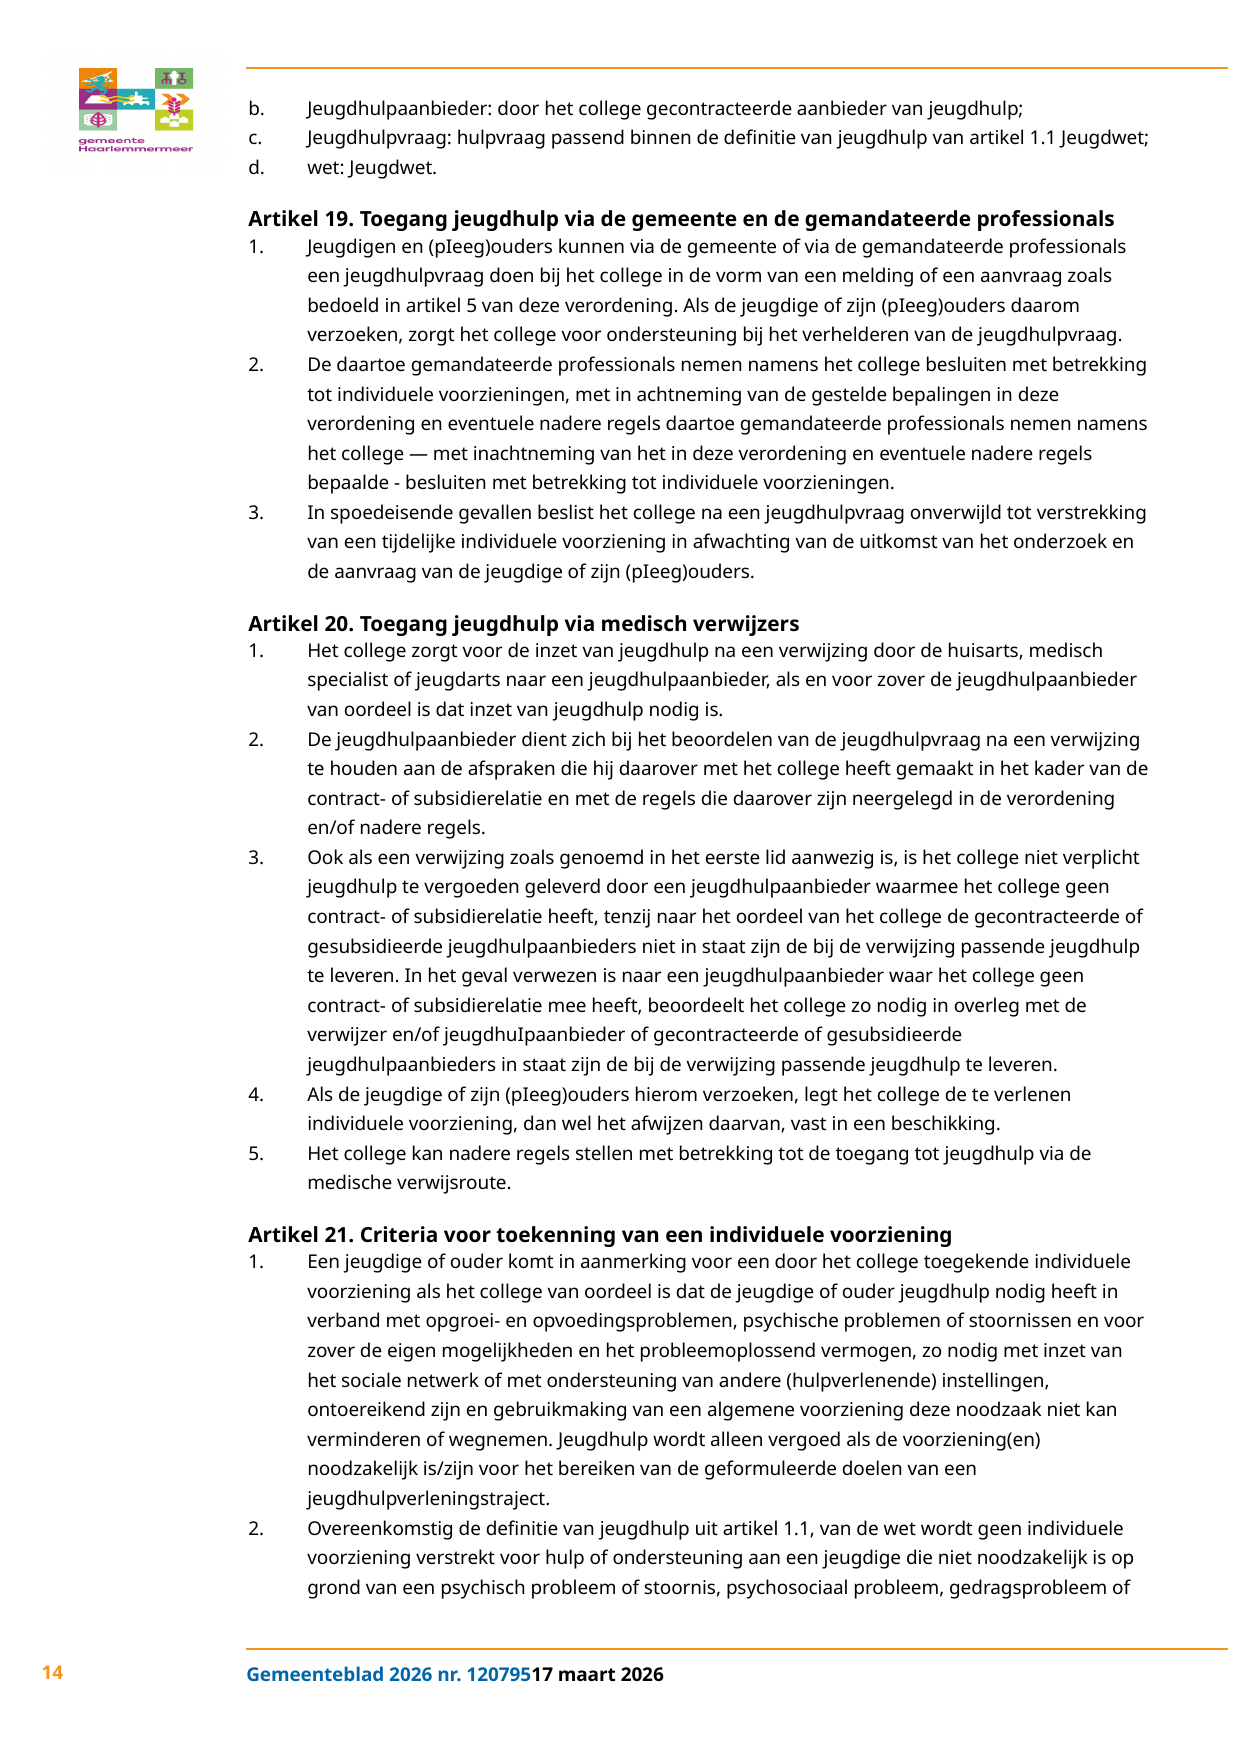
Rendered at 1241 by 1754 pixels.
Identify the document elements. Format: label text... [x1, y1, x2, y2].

list Jeugdhulpaanbieder: door het college gecontracteerde aanbieder van jeugdhulp; [248, 95, 1152, 121]
text Artikel 20. Toegang jeugdhulp via medisch verwijzers [248, 609, 1152, 637]
list wet: Jeugdwet. [248, 154, 1152, 180]
list Een jeugdige of ouder komt in aanmerking voor een door het college toegekende individuele voorziening als het college van oordeel is dat de jeugdige of ouder jeugdhulp nodig heeft in verband met opgroei- en opvoedingsproblemen, psychische problemen of stoornissen en voor zover de eigen mogelijkheden en het probleemoplossend vermogen, zo nodig met inzet van het sociale netwerk of met ondersteuning van andere (hulpverlenende) instellingen, ontoereikend zijn en gebruikmaking van een algemene voorziening deze noodzaak niet kan verminderen of wegnemen. Jeugdhulp wordt alleen vergoed als de voorziening(en) noodzakelijk is/zijn voor het bereiken van de geformuleerde doelen van een jeugdhulpverleningstraject. [248, 1248, 1152, 1511]
text Artikel 21. Criteria voor toekenning van een individuele voorziening [248, 1220, 1152, 1248]
list De jeugdhulpaanbieder dient zich bij het beoordelen van de jeugdhulpvraag na een verwijzing te houden aan de afspraken die hij daarover met het college heeft gemaakt in het kader van de contract- of subsidierelatie en met de regels die daarover zijn neergelegd in de verordening en/of nadere regels. [248, 726, 1152, 840]
list Jeugdigen en (pIeeg)ouders kunnen via de gemeente of via de gemandateerde professionals een jeugdhulpvraag doen bij het college in de vorm van een melding of een aanvraag zoals bedoeld in artikel 5 van deze verordening. Als de jeugdige of zijn (pIeeg)ouders daarom verzoeken, zorgt het college voor ondersteuning bij het verhelderen van de jeugdhulpvraag. [248, 233, 1152, 347]
list De daartoe gemandateerde professionals nemen namens het college besluiten met betrekking tot individuele voorzieningen, met in achtneming van de gestelde bepalingen in deze verordening en eventuele nadere regels daartoe gemandateerde professionals nemen namens het college — met inachtneming van het in deze verordening en eventuele nadere regels bepaalde - besluiten met betrekking tot individuele voorzieningen. [248, 351, 1152, 495]
list Overeenkomstig de definitie van jeugdhulp uit artikel 1.1, van de wet wordt geen individuele voorziening verstrekt voor hulp of ondersteuning aan een jeugdige die niet noodzakelijk is op grond van een psychisch probleem of stoornis, psychosociaal probleem, gedragsprobleem of [248, 1515, 1152, 1599]
list In spoedeisende gevallen beslist het college na een jeugdhulpvraag onverwijld tot verstrekking van een tijdelijke individuele voorziening in afwachting van de uitkomst van het onderzoek en de aanvraag van de jeugdige of zijn (pIeeg)ouders. [248, 499, 1152, 584]
list Het college kan nadere regels stellen met betrekking tot de toegang tot jeugdhulp via de medische verwijsroute. [248, 1140, 1152, 1195]
picture [41, 47, 231, 172]
list Ook als een verwijzing zoals genoemd in het eerste lid aanwezig is, is het college niet verplicht jeugdhulp te vergoeden geleverd door een jeugdhulpaanbieder waarmee het college geen contract- of subsidierelatie heeft, tenzij naar het oordeel van het college de gecontracteerde of gesubsidieerde jeugdhulpaanbieders niet in staat zijn de bij de verwijzing passende jeugdhulp te leveren. In het geval verwezen is naar een jeugdhulpaanbieder waar het college geen contract- of subsidierelatie mee heeft, beoordeelt het college zo nodig in overleg met de verwijzer en/of jeugdhuIpaanbieder of gecontracteerde of gesubsidieerde jeugdhulpaanbieders in staat zijn de bij de verwijzing passende jeugdhulp te leveren. [248, 844, 1152, 1077]
list Als de jeugdige of zijn (pIeeg)ouders hierom verzoeken, legt het college de te verlenen individuele voorziening, dan wel het afwijzen daarvan, vast in een beschikking. [248, 1081, 1152, 1136]
text Artikel 19. Toegang jeugdhulp via de gemeente en de gemandateerde professionals [248, 204, 1152, 233]
list Het college zorgt voor de inzet van jeugdhulp na een verwijzing door de huisarts, medisch specialist of jeugdarts naar een jeugdhulpaanbieder, als en voor zover de jeugdhulpaanbieder van oordeel is dat inzet van jeugdhulp nodig is. [248, 637, 1152, 722]
list Jeugdhulpvraag: hulpvraag passend binnen de definitie van jeugdhulp van artikel 1.1 Jeugdwet; [248, 124, 1152, 150]
